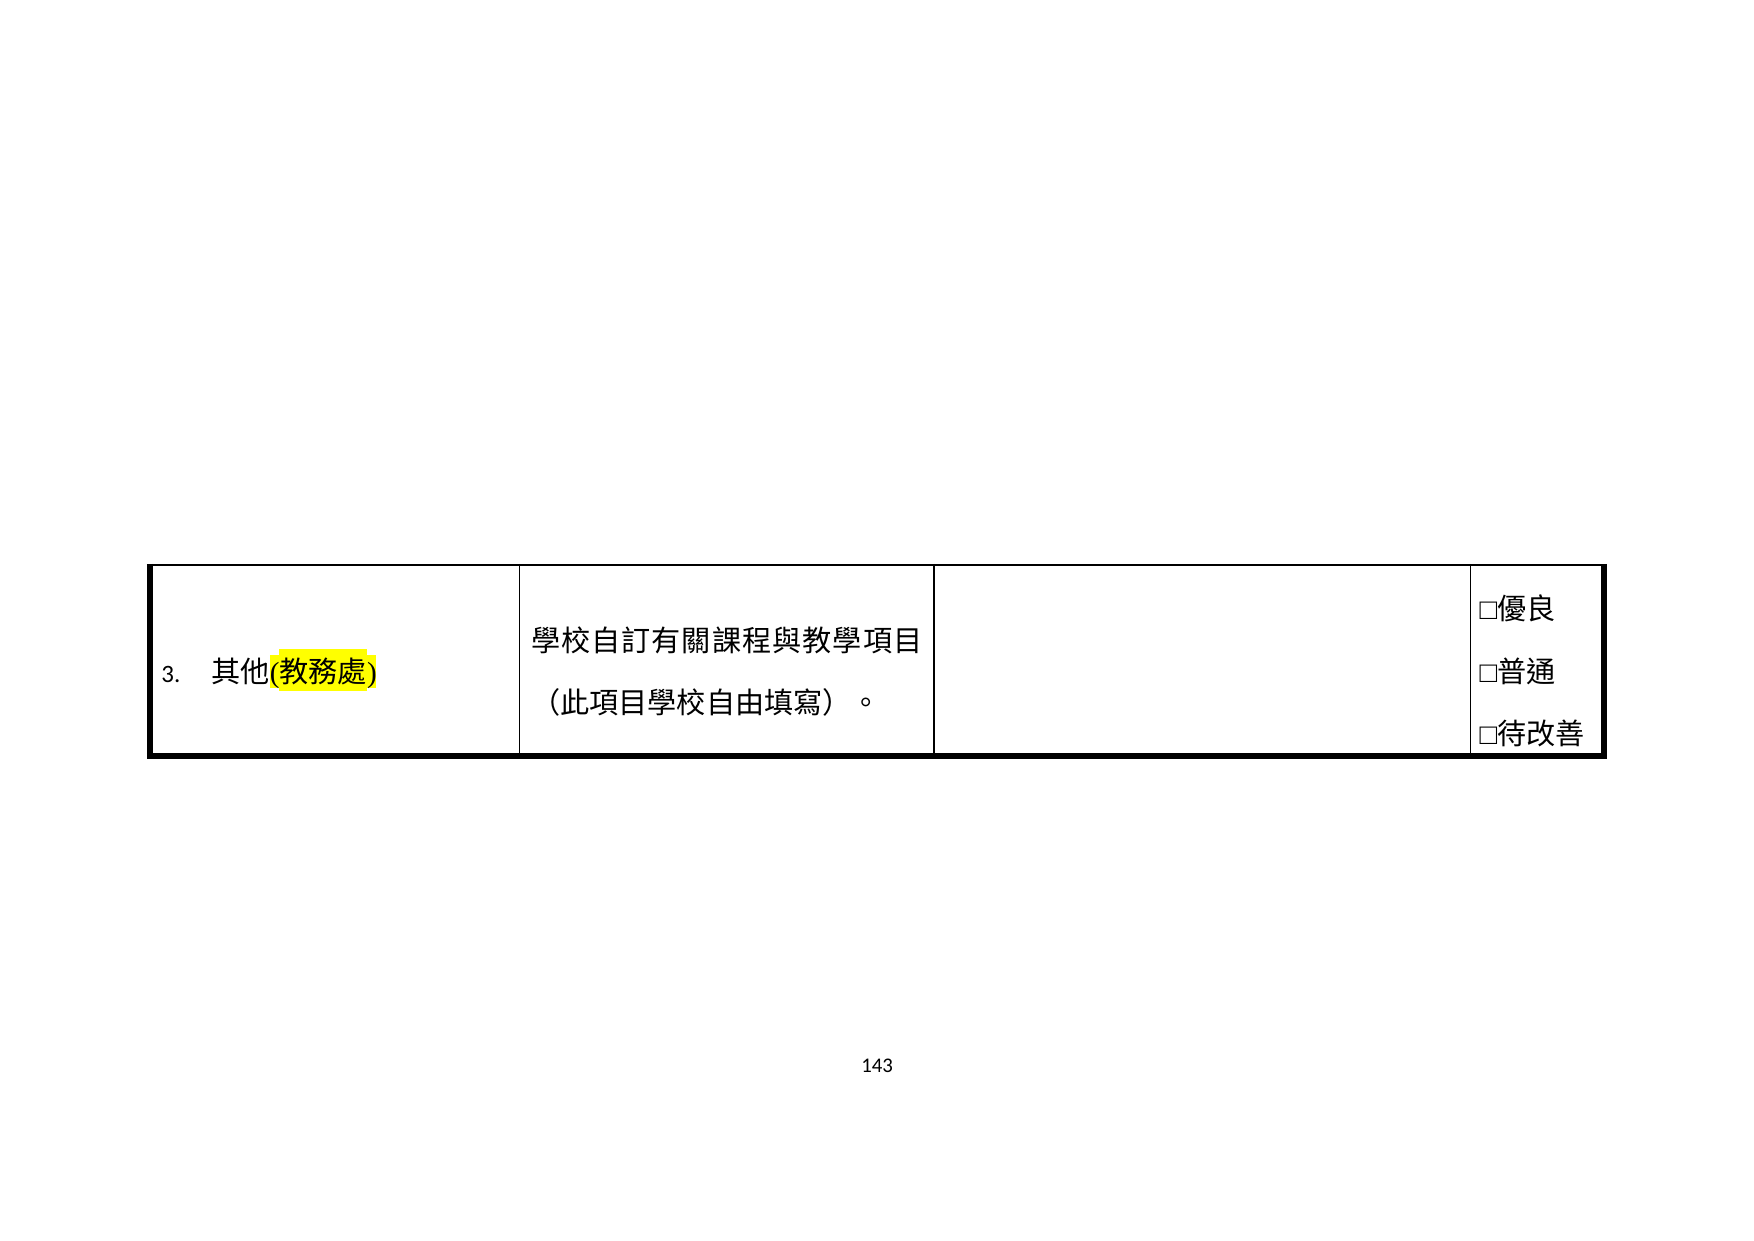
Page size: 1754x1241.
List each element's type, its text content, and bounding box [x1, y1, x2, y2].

table_cell [935, 566, 1470, 753]
table_cell □優良 □普通 □待改善 [1471, 566, 1601, 753]
table_cell 學校自訂有關課程與教學項目（此項目學校自由填寫）。 [520, 566, 933, 753]
table_cell 其他(教務處) [153, 566, 519, 753]
